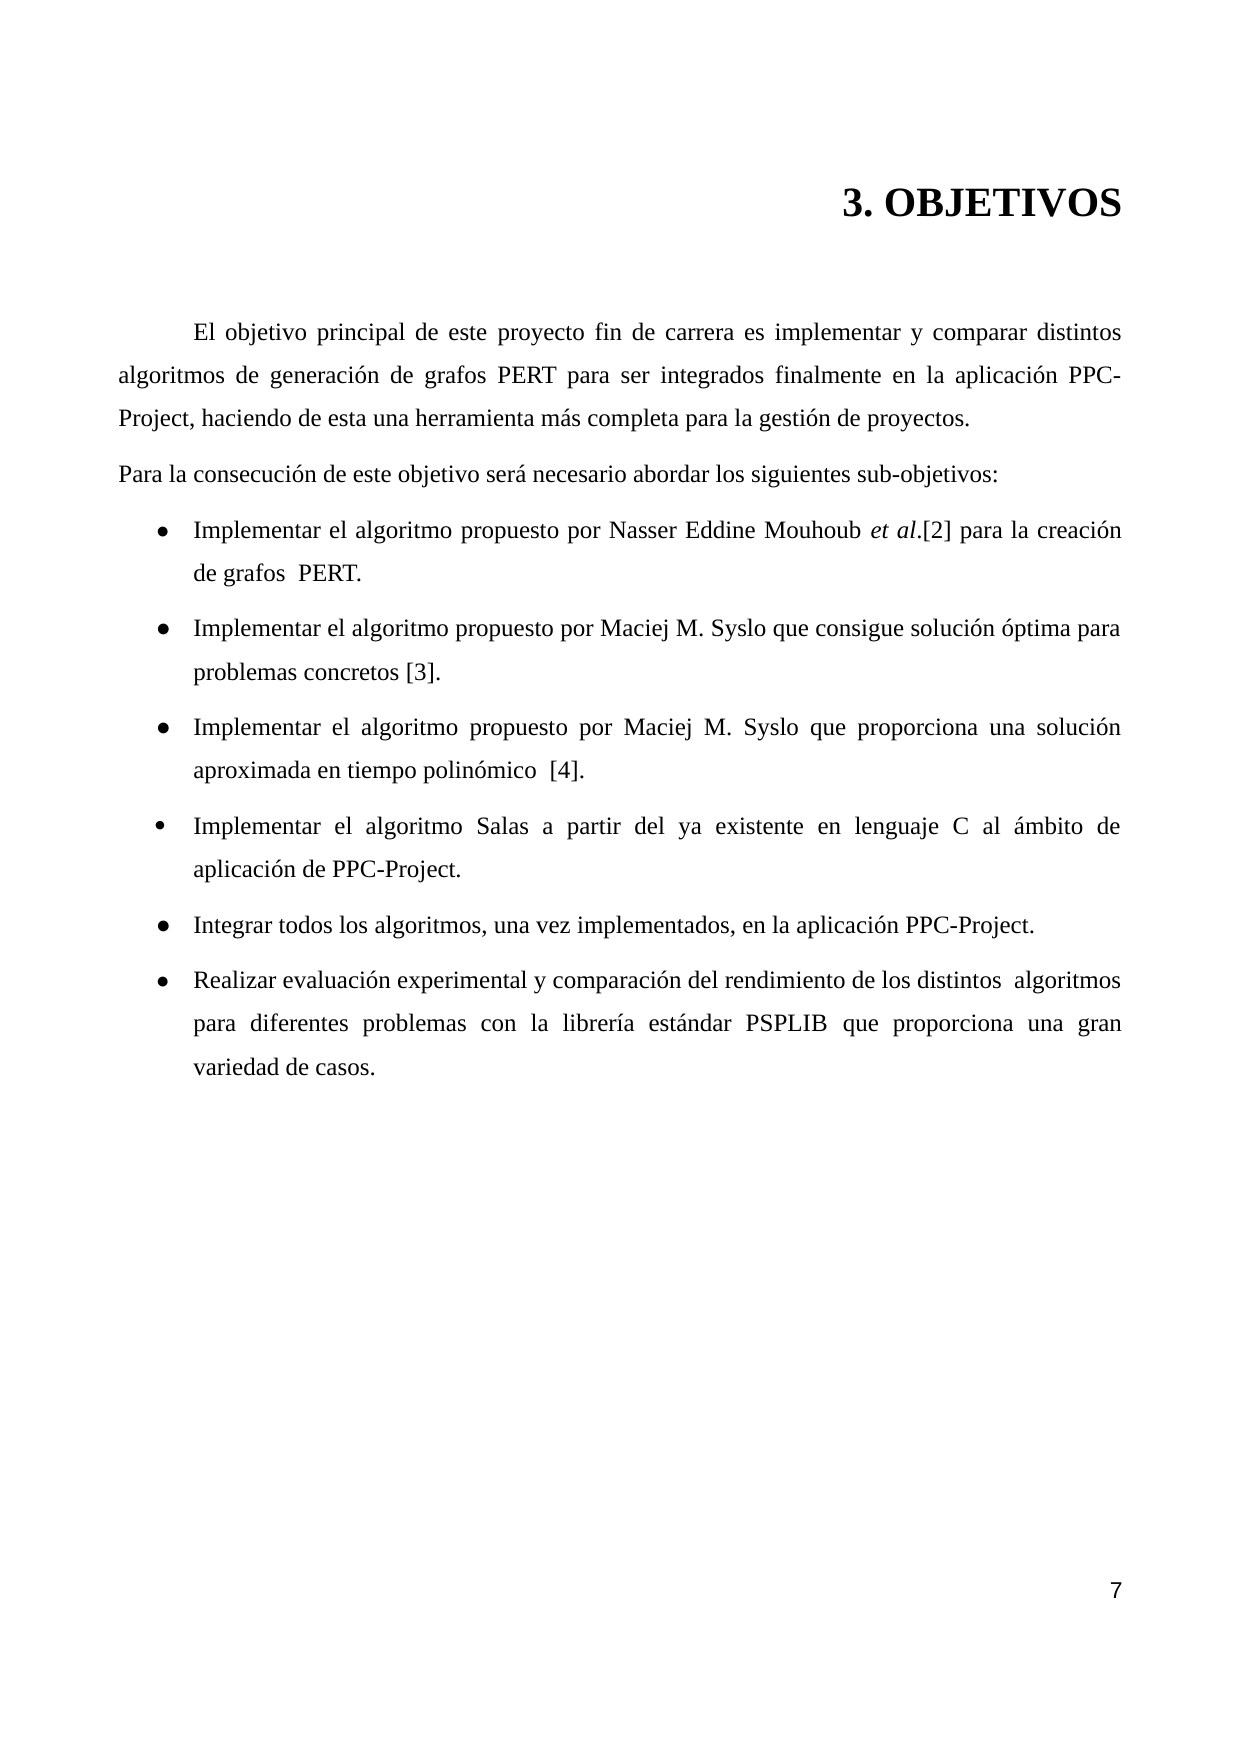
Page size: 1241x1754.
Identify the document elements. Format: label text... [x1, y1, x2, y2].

list Implementar el algoritmo propuesto por Nasser Eddine Mouhoub et al.[2] para la creación de grafos PERT. [156, 515, 1122, 587]
list Implementar el algoritmo propuesto por Maciej M. Syslo que consigue solución óptima para problemas concretos [3]. [156, 613, 1122, 685]
list Realizar evaluación experimental y comparación del rendimiento de los distintos algoritmos para diferentes problemas con la librería estándar PSPLIB que proporciona una gran variedad de casos. [156, 965, 1122, 1080]
list Implementar el algoritmo propuesto por Maciej M. Syslo que proporciona una solución aproximada en tiempo polinómico [4]. [156, 712, 1122, 784]
list Integrar todos los algoritmos, una vez implementados, en la aplicación PPC-Project. [156, 910, 1122, 938]
text El objetivo principal de este proyecto fin de carrera es implementar y comparar distintos algoritmos de generación de grafos PERT para ser integrados finalmente en la aplicación PPC-Project, haciendo de esta una herramienta más completa para la gestión de proyectos. [118, 317, 1122, 432]
list 3. OBJETIVOS [156, 177, 1122, 225]
text Para la consecución de este objetivo será necesario abordar los siguientes sub-objetivos: [118, 459, 1122, 488]
list Implementar el algoritmo Salas a partir del ya existente en lenguaje C al ámbito de aplicación de PPC-Project. [156, 811, 1122, 883]
